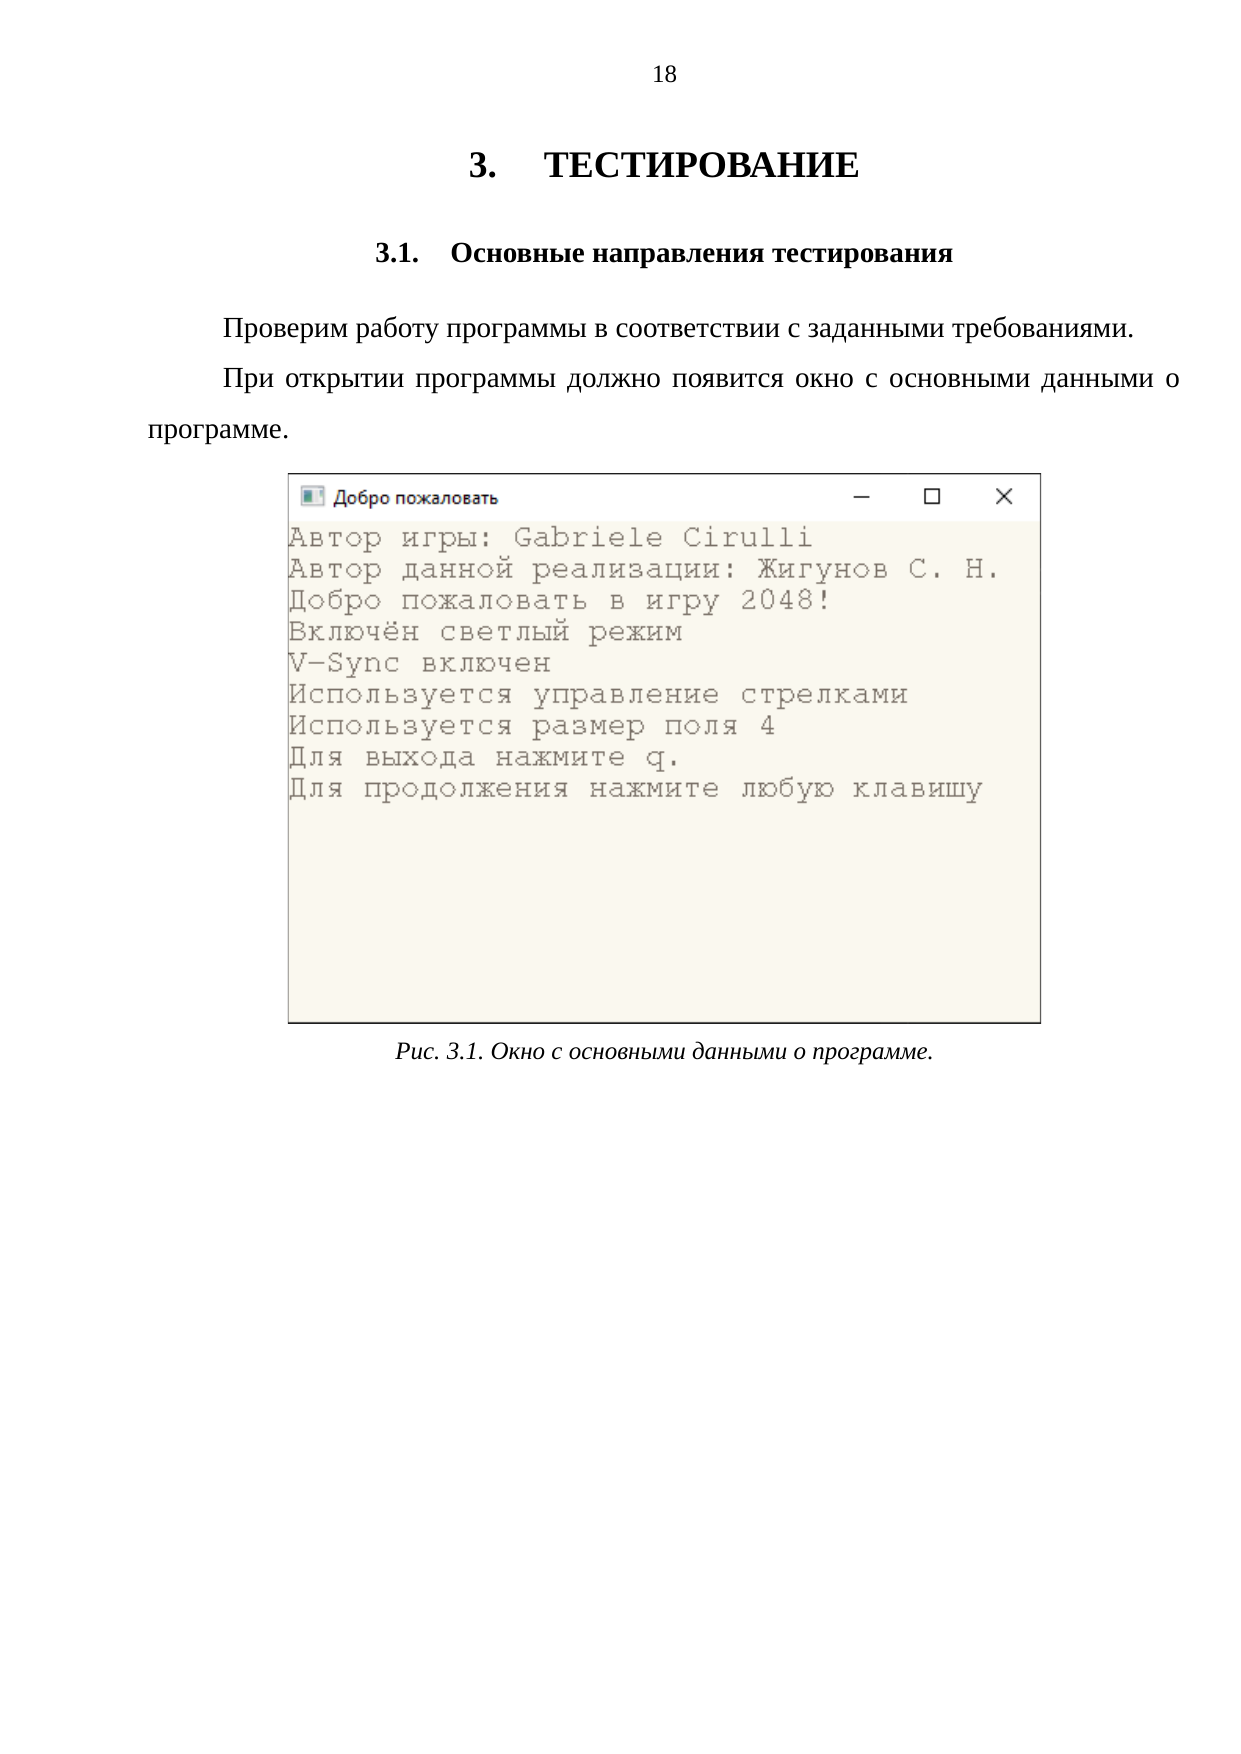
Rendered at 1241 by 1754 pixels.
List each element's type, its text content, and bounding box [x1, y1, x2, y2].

text Проверим работу программы в соответствии с заданными требованиями. [148, 310, 1181, 344]
picture [287, 473, 1042, 1024]
text При открытии программы должно появится окно с основными данными о программе. [148, 361, 1181, 444]
text Рис. 3.1. Окно с основными данными о программе. [288, 1024, 1041, 1065]
subtitle Основные направления тестирования [148, 235, 1181, 269]
subtitle тестирование [148, 142, 1181, 185]
